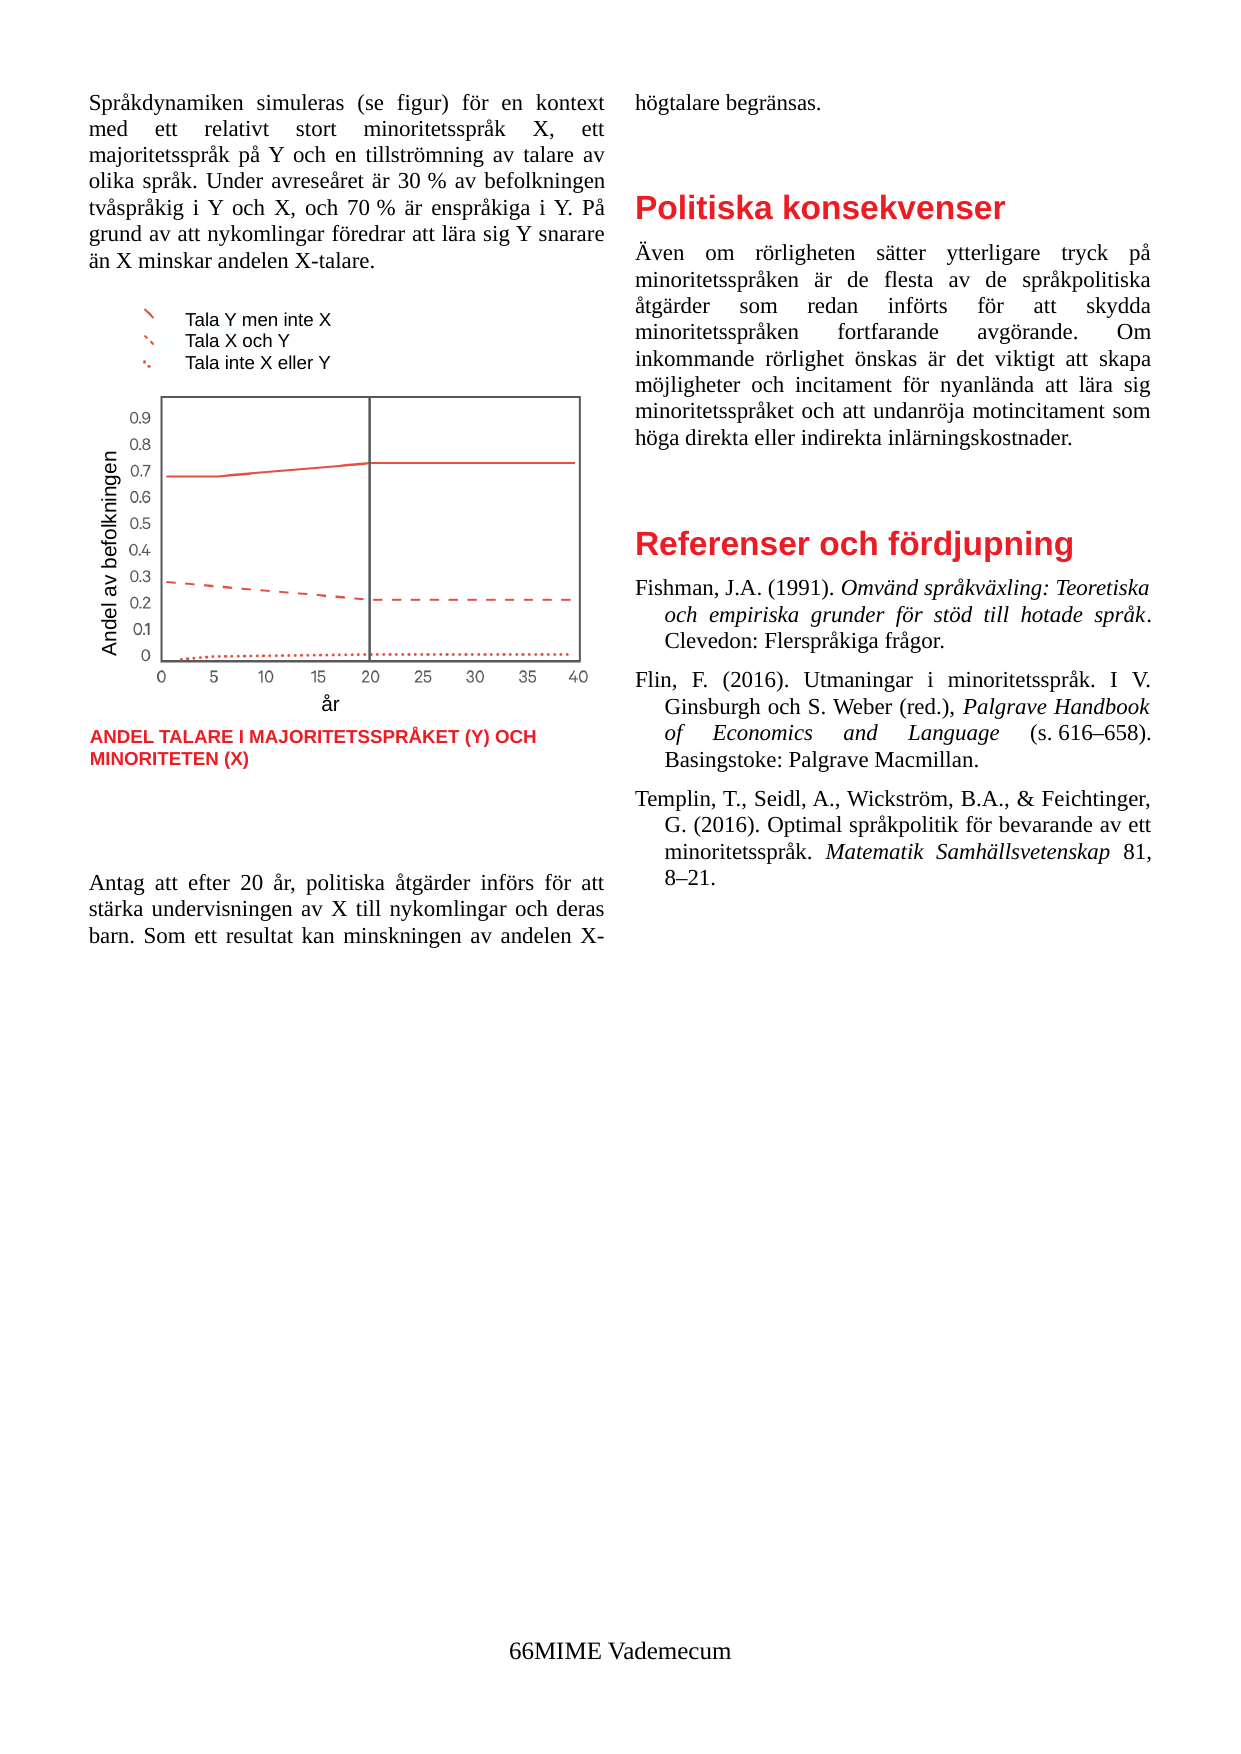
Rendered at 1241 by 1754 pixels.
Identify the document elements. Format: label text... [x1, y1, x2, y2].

text Antag att efter 20 år, politiska åtgärder införs för att stärka undervisningen av X till nykomlingar och deras barn. Som ett resultat kan minskningen av andelen X- [88, 869, 605, 948]
subtitle Politiska konsekvenser [635, 188, 1152, 227]
picture [120, 305, 591, 690]
text Även om rörligheten sätter ytterligare tryck på minoritetsspråken är de flesta av de språkpolitiska åtgärder som redan införts för att skydda minoritetsspråken fortfarande avgörande. Om inkommande rörlighet önskas är det viktigt att skapa möjligheter och incitament för nyanlända att lära sig minoritetsspråket och att undanröja motincitament som höga direkta eller indirekta inlärningskostnader. [635, 239, 1152, 450]
text högtalare begränsas. [635, 88, 1152, 115]
text Fishman, J.A. (1991). Omvänd språkväxling: Teoretiska och empiriska grunder för stöd till hotade språk. Clevedon: Flerspråkiga frågor. [635, 574, 1152, 653]
subtitle Referenser och fördjupning [635, 523, 1152, 562]
text Språkdynamiken simuleras (se figur) för en kontext med ett relativt stort minoritetsspråk X, ett majoritetsspråk på Y och en tillströmning av talare av olika språk. Under avreseåret är 30 % av befolkningen tvåspråkig i Y och X, och 70 % är enspråkiga i Y. På grund av att nykomlingar föredrar att lära sig Y snarare än X minskar andelen X-talare. [88, 88, 605, 273]
text Templin, T., Seidl, A., Wickström, B.A., & Feichtinger, G. (2016). Optimal språkpolitik för bevarande av ett minoritetsspråk. Matematik Samhällsvetenskap 81, 8–21. [635, 785, 1152, 890]
text Flin, F. (2016). Utmaningar i minoritetsspråk. I V. Ginsburgh och S. Weber (red.), Palgrave Handbook of Economics and Language (s. 616–658). Basingstoke: Palgrave Macmillan. [635, 667, 1152, 772]
text ANDEL TALARE I MAJORITETSSPRÅKET (Y) OCH MINORITETEN (X) [89, 690, 591, 769]
